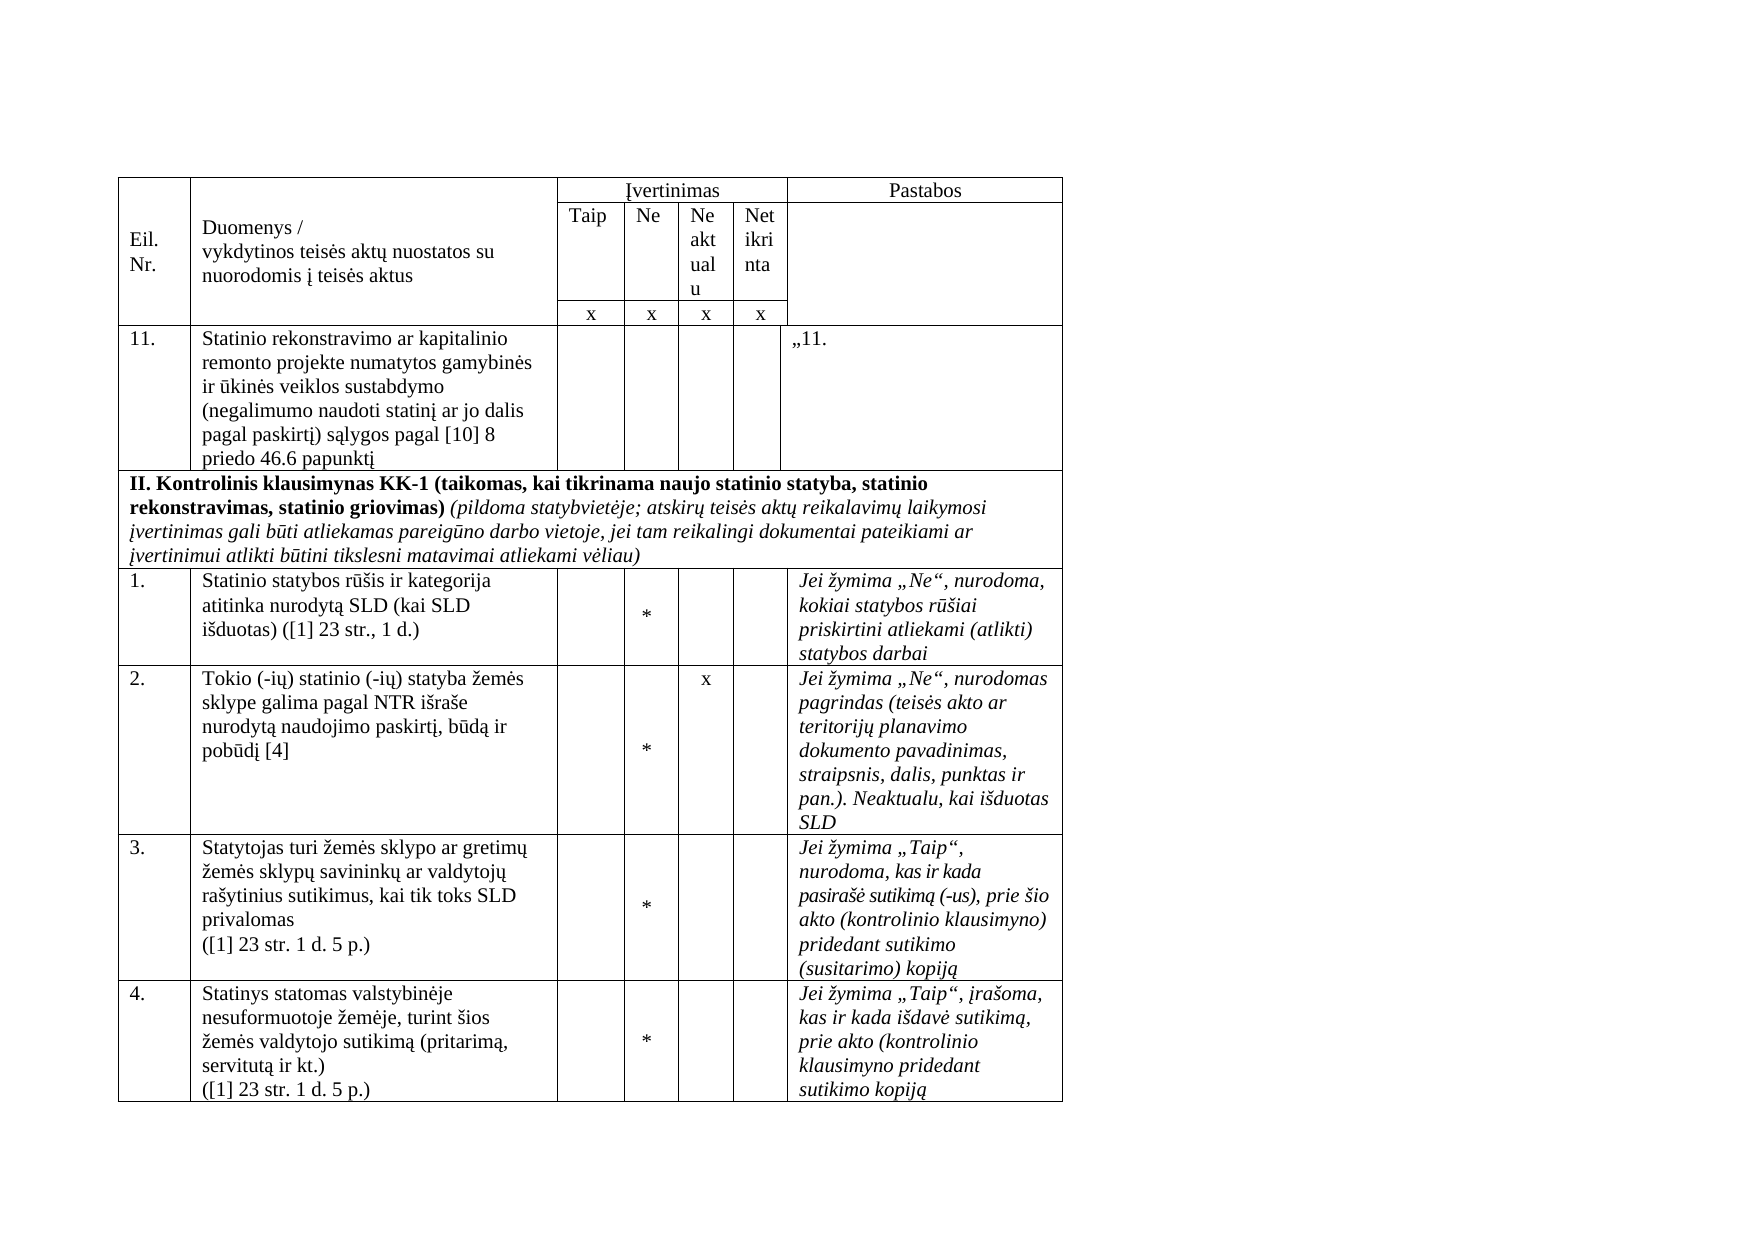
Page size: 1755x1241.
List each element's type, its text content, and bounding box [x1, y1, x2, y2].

table_cell [679, 326, 733, 470]
table_cell Jei žymima „Taip“, įrašoma, kas ir kada išdavė sutikimą, prie akto (kontrolinio klausimyno pridedant sutikimo kopiją [788, 981, 1062, 1101]
table_header Įvertinimas [558, 178, 787, 202]
table_cell [558, 666, 624, 834]
table_cell Tokio (-ių) statinio (-ių) statyba žemės sklype galima pagal NTR išraše nurodytą naudojimo paskirtį, būdą ir pobūdį [4] [191, 666, 557, 834]
table_header Eil. Nr. [119, 178, 190, 325]
table_cell [558, 569, 624, 665]
table_cell [679, 981, 733, 1101]
table_cell [734, 666, 787, 834]
table_cell x [734, 301, 787, 325]
table_cell [734, 835, 787, 979]
table_cell II. Kontrolinis klausimynas KK-1 (taikomas, kai tikrinama naujo statinio statyba, statinio rekonstravimas, statinio griovimas) (pildoma statybvietėje; atskirų teisės aktų reikalavimų laikymosi įvertinimas gali būti atliekamas pareigūno darbo vietoje, jei tam reikalingi dokumentai pateikiami ar įvertinimui atlikti būtini tikslesni matavimai atliekami vėliau) [119, 471, 1062, 567]
table_cell Statinio rekonstravimo ar kapitalinio remonto projekte numatytos gamybinės ir ūkinės veiklos sustabdymo (negalimumo naudoti statinį ar jo dalis pagal paskirtį) sąlygos pagal [10] 8 priedo 46.6 papunktį [191, 326, 557, 470]
table_cell [558, 326, 624, 470]
table_cell [679, 569, 733, 665]
table_cell [734, 326, 780, 470]
table_cell 4. [119, 981, 190, 1101]
table_cell „11. [781, 326, 1062, 470]
table_cell x [679, 301, 733, 325]
table_cell [788, 203, 1062, 325]
table_cell [734, 981, 787, 1101]
table_cell * [625, 569, 678, 665]
table_cell [558, 835, 624, 979]
table_cell x [679, 666, 733, 834]
table_cell Jei žymima „Taip“, nurodoma, kas ir kada pasirašė sutikimą (-us), prie šio akto (kontrolinio klausimyno) pridedant sutikimo (susitarimo) kopiją [788, 835, 1062, 979]
table_cell [625, 326, 678, 470]
table_cell * [625, 981, 678, 1101]
table_header Pastabos [788, 178, 1062, 202]
table_cell [679, 835, 733, 979]
table_cell x [558, 301, 624, 325]
table_cell Jei žymima „Ne“, nurodomas pagrindas (teisės akto ar teritorijų planavimo dokumento pavadinimas, straipsnis, dalis, punktas ir pan.). Neaktualu, kai išduotas SLD [788, 666, 1062, 834]
table_cell * [625, 835, 678, 979]
table_cell Taip [558, 203, 624, 299]
table_cell Netikrinta [734, 203, 787, 299]
table_cell Statinio statybos rūšis ir kategorija atitinka nurodytą SLD (kai SLD išduotas) ([1] 23 str., 1 d.) [191, 569, 557, 665]
table_cell 2. [119, 666, 190, 834]
table_cell 3. [119, 835, 190, 979]
table_cell [734, 569, 787, 665]
table_cell Jei žymima „Ne“, nurodoma, kokiai statybos rūšiai priskirtini atliekami (atlikti) statybos darbai [788, 569, 1062, 665]
table_cell Statinys statomas valstybinėje nesuformuotoje žemėje, turint šios žemės valdytojo sutikimą (pritarimą, servitutą ir kt.) ([1] 23 str. 1 d. 5 p.) [191, 981, 557, 1101]
table_cell Statytojas turi žemės sklypo ar gretimų žemės sklypų savininkų ar valdytojų rašytinius sutikimus, kai tik toks SLD privalomas ([1] 23 str. 1 d. 5 p.) [191, 835, 557, 979]
table_cell [558, 981, 624, 1101]
table_header Duomenys / vykdytinos teisės aktų nuostatos su nuorodomis į teisės aktus [191, 178, 557, 325]
table_cell Ne [625, 203, 678, 299]
table_cell 1. [119, 569, 190, 665]
table_cell Neaktualu [679, 203, 733, 299]
table_cell * [625, 666, 678, 834]
table_cell 11. [119, 326, 190, 470]
table_cell x [625, 301, 678, 325]
